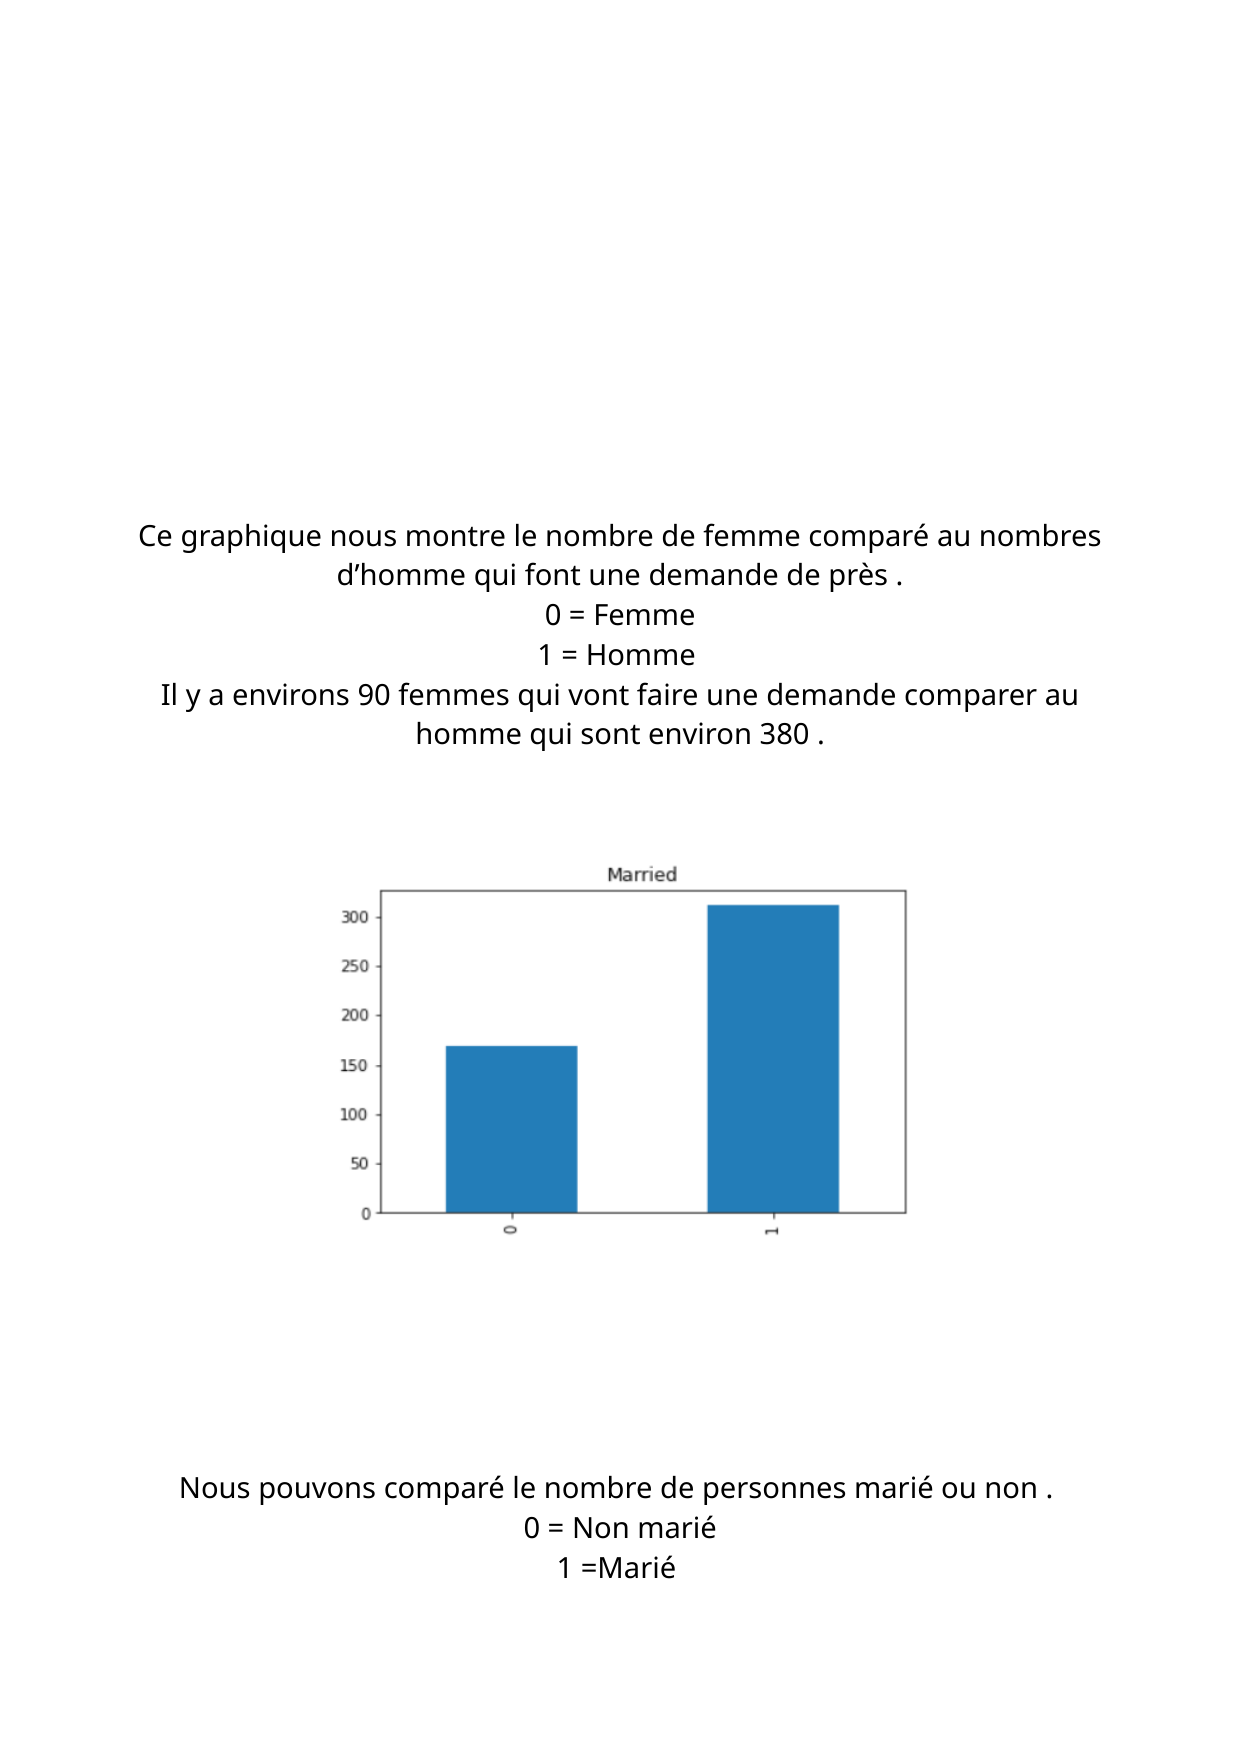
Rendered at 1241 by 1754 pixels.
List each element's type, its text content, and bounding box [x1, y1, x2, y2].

text Il y a environs 90 femmes qui vont faire une demande comparer au homme qui sont environ 380 . [118, 674, 1122, 753]
text 0 = Non marié [118, 1507, 1122, 1547]
text Ce graphique nous montre le nombre de femme comparé au nombres d’homme qui font une demande de près . [118, 515, 1122, 594]
text Nous pouvons comparé le nombre de personnes marié ou non . [118, 1467, 1122, 1507]
text 1 =Marié [118, 1547, 1122, 1587]
text 0 = Femme [118, 594, 1122, 634]
picture [301, 843, 935, 1253]
text 1 = Homme [118, 634, 1122, 674]
